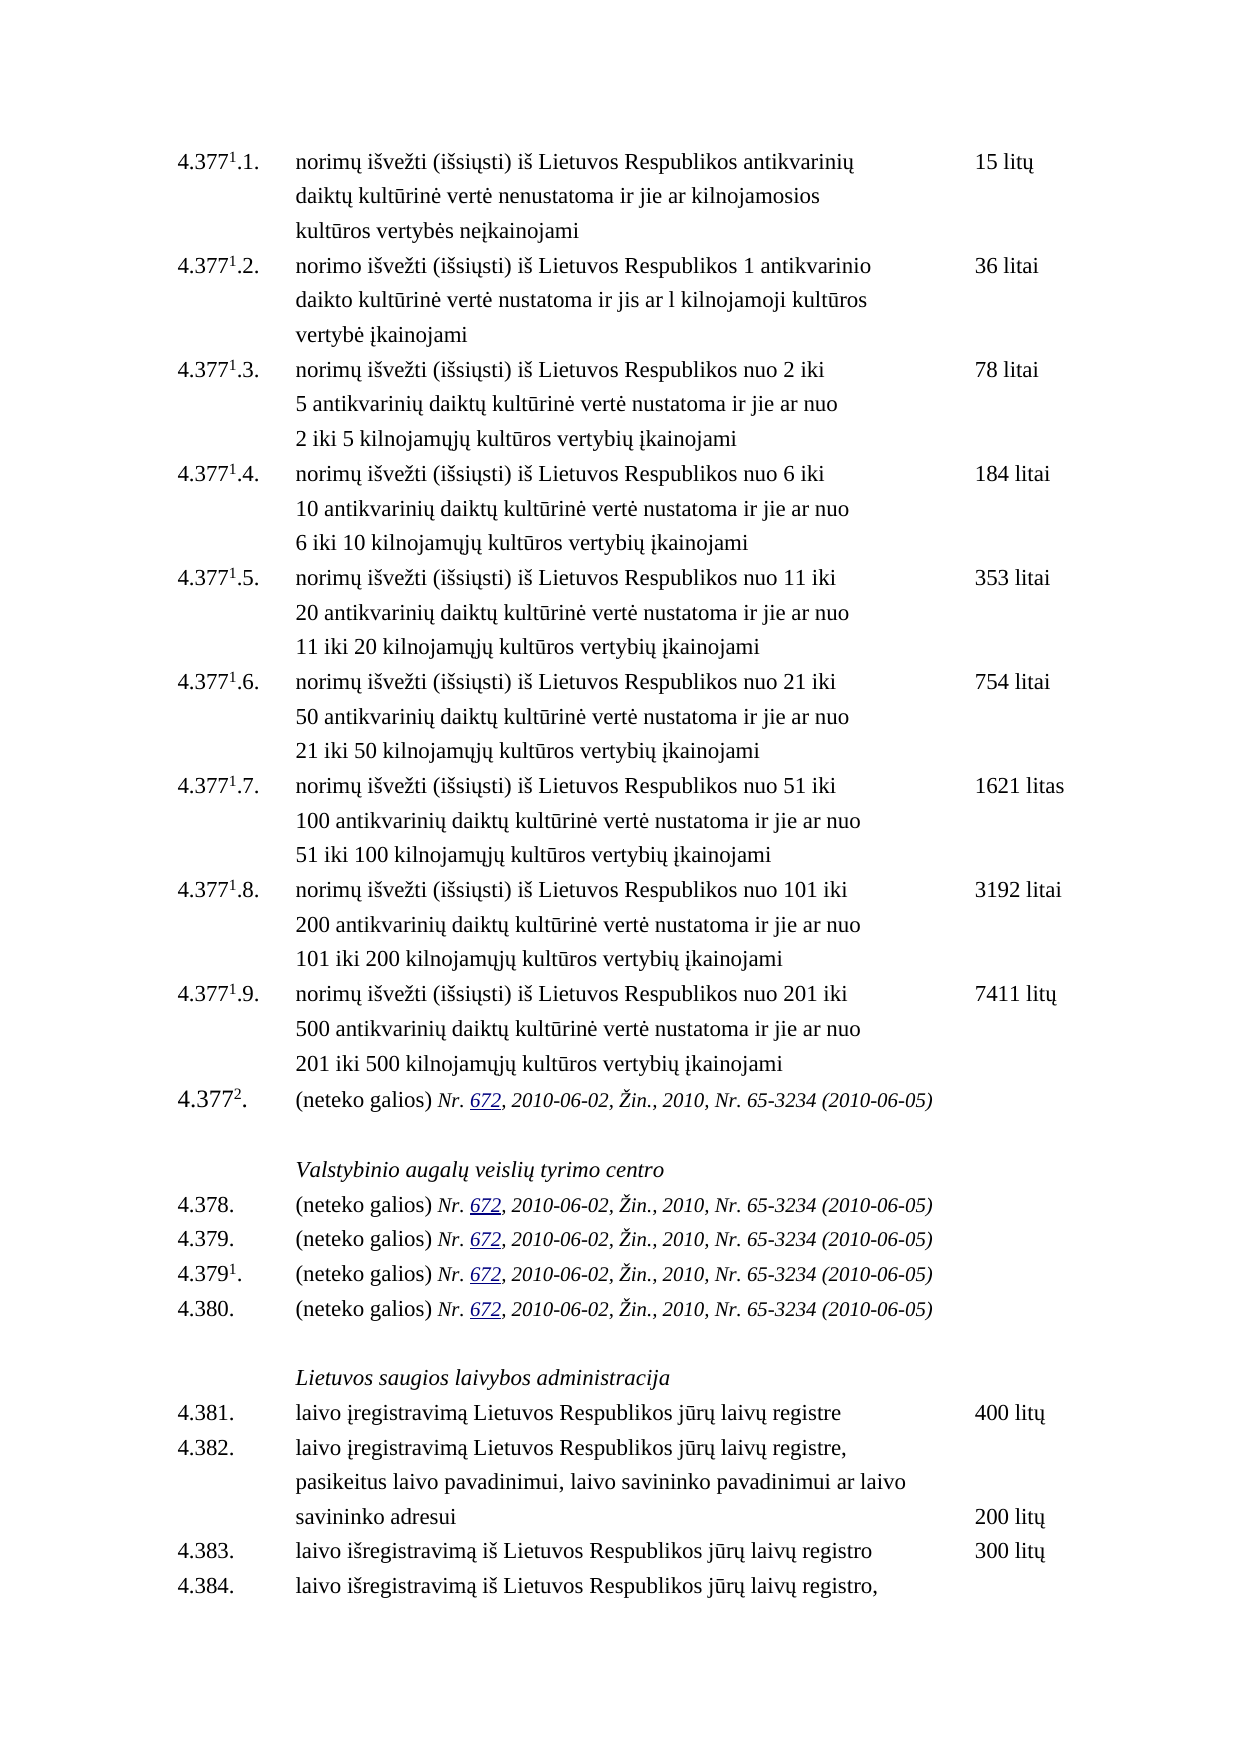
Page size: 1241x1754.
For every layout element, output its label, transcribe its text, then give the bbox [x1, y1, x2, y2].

text 100 antikvarinių daiktų kultūrinė vertė nustatoma ir jie ar nuo [177, 807, 1122, 833]
text 51 iki 100 kilnojamųjų kultūros vertybių įkainojami [177, 841, 1122, 868]
text 21 iki 50 kilnojamųjų kultūros vertybių įkainojami [177, 737, 1122, 764]
text 20 antikvarinių daiktų kultūrinė vertė nustatoma ir jie ar nuo [177, 599, 1122, 625]
text 50 antikvarinių daiktų kultūrinė vertė nustatoma ir jie ar nuo [177, 703, 1122, 729]
text 4.3771.7. norimų išvežti (išsiųsti) iš Lietuvos Respublikos nuo 51 iki 1621 litas [177, 772, 1122, 798]
text 4.384. laivo išregistravimą iš Lietuvos Respublikos jūrų laivų registro, [177, 1572, 1122, 1599]
text 101 iki 200 kilnojamųjų kultūros vertybių įkainojami [177, 946, 1122, 972]
text Valstybinio augalų veislių tyrimo centro [177, 1156, 945, 1182]
text 10 antikvarinių daiktų kultūrinė vertė nustatoma ir jie ar nuo [177, 494, 1122, 521]
text 4.3771.4. norimų išvežti (išsiųsti) iš Lietuvos Respublikos nuo 6 iki 184 litai [177, 460, 1122, 486]
text 4.3771.3. norimų išvežti (išsiųsti) iš Lietuvos Respublikos nuo 2 iki 78 litai [177, 356, 1122, 382]
text 4.3771.8. norimų išvežti (išsiųsti) iš Lietuvos Respublikos nuo 101 iki 3192 litai [177, 876, 1122, 902]
text 200 antikvarinių daiktų kultūrinė vertė nustatoma ir jie ar nuo [177, 911, 1122, 937]
text 4.3771.6. norimų išvežti (išsiųsti) iš Lietuvos Respublikos nuo 21 iki 754 litai [177, 668, 1122, 694]
text 4.3771.1. norimų išvežti (išsiųsti) iš Lietuvos Respublikos antikvarinių 15 litų [177, 148, 1122, 174]
text 6 iki 10 kilnojamųjų kultūros vertybių įkainojami [177, 529, 1122, 556]
text 4.3771.5. norimų išvežti (išsiųsti) iš Lietuvos Respublikos nuo 11 iki 353 litai [177, 564, 1122, 590]
text 4.3771.2. norimo išvežti (išsiųsti) iš Lietuvos Respublikos 1 antikvarinio 36 litai [177, 252, 1122, 278]
text 2 iki 5 kilnojamųjų kultūros vertybių įkainojami [177, 425, 1122, 452]
text daikto kultūrinė vertė nustatoma ir jis ar l kilnojamoji kultūros [177, 286, 1122, 313]
text 4.3772. (neteko galios) Nr. 672, 2010-06-02, Žin., 2010, Nr. 65-3234 (2010-06-05) [177, 1084, 945, 1113]
text vertybė įkainojami [177, 321, 1122, 347]
text savininko adresui 200 litų [177, 1503, 1122, 1529]
text 4.382. laivo įregistravimą Lietuvos Respublikos jūrų laivų registre, [177, 1433, 1122, 1460]
text 5 antikvarinių daiktų kultūrinė vertė nustatoma ir jie ar nuo [177, 391, 1122, 417]
text 4.378. (neteko galios) Nr. 672, 2010-06-02, Žin., 2010, Nr. 65-3234 (2010-06-05) [177, 1191, 945, 1217]
text Lietuvos saugios laivybos administracija [177, 1364, 1122, 1391]
text 11 iki 20 kilnojamųjų kultūros vertybių įkainojami [177, 633, 1122, 660]
text daiktų kultūrinė vertė nenustatoma ir jie ar kilnojamosios [177, 182, 1122, 209]
text 4.3771.9. norimų išvežti (išsiųsti) iš Lietuvos Respublikos nuo 201 iki 7411 litų [177, 980, 1122, 1007]
text 201 iki 500 kilnojamųjų kultūros vertybių įkainojami [177, 1049, 1122, 1076]
text 4.380. (neteko galios) Nr. 672, 2010-06-02, Žin., 2010, Nr. 65-3234 (2010-06-05) [177, 1295, 1122, 1321]
text 4.3791. (neteko galios) Nr. 672, 2010-06-02, Žin., 2010, Nr. 65-3234 (2010-06-05) [177, 1260, 945, 1286]
text 4.383. laivo išregistravimą iš Lietuvos Respublikos jūrų laivų registro 300 litų [177, 1538, 1122, 1564]
text 4.379. (neteko galios) Nr. 672, 2010-06-02, Žin., 2010, Nr. 65-3234 (2010-06-05) [177, 1225, 945, 1252]
text pasikeitus laivo pavadinimui, laivo savininko pavadinimui ar laivo [177, 1468, 1122, 1494]
text kultūros vertybės neįkainojami [177, 217, 1122, 243]
text 4.381. laivo įregistravimą Lietuvos Respublikos jūrų laivų registre 400 litų [177, 1399, 1122, 1425]
text 500 antikvarinių daiktų kultūrinė vertė nustatoma ir jie ar nuo [177, 1015, 1122, 1041]
